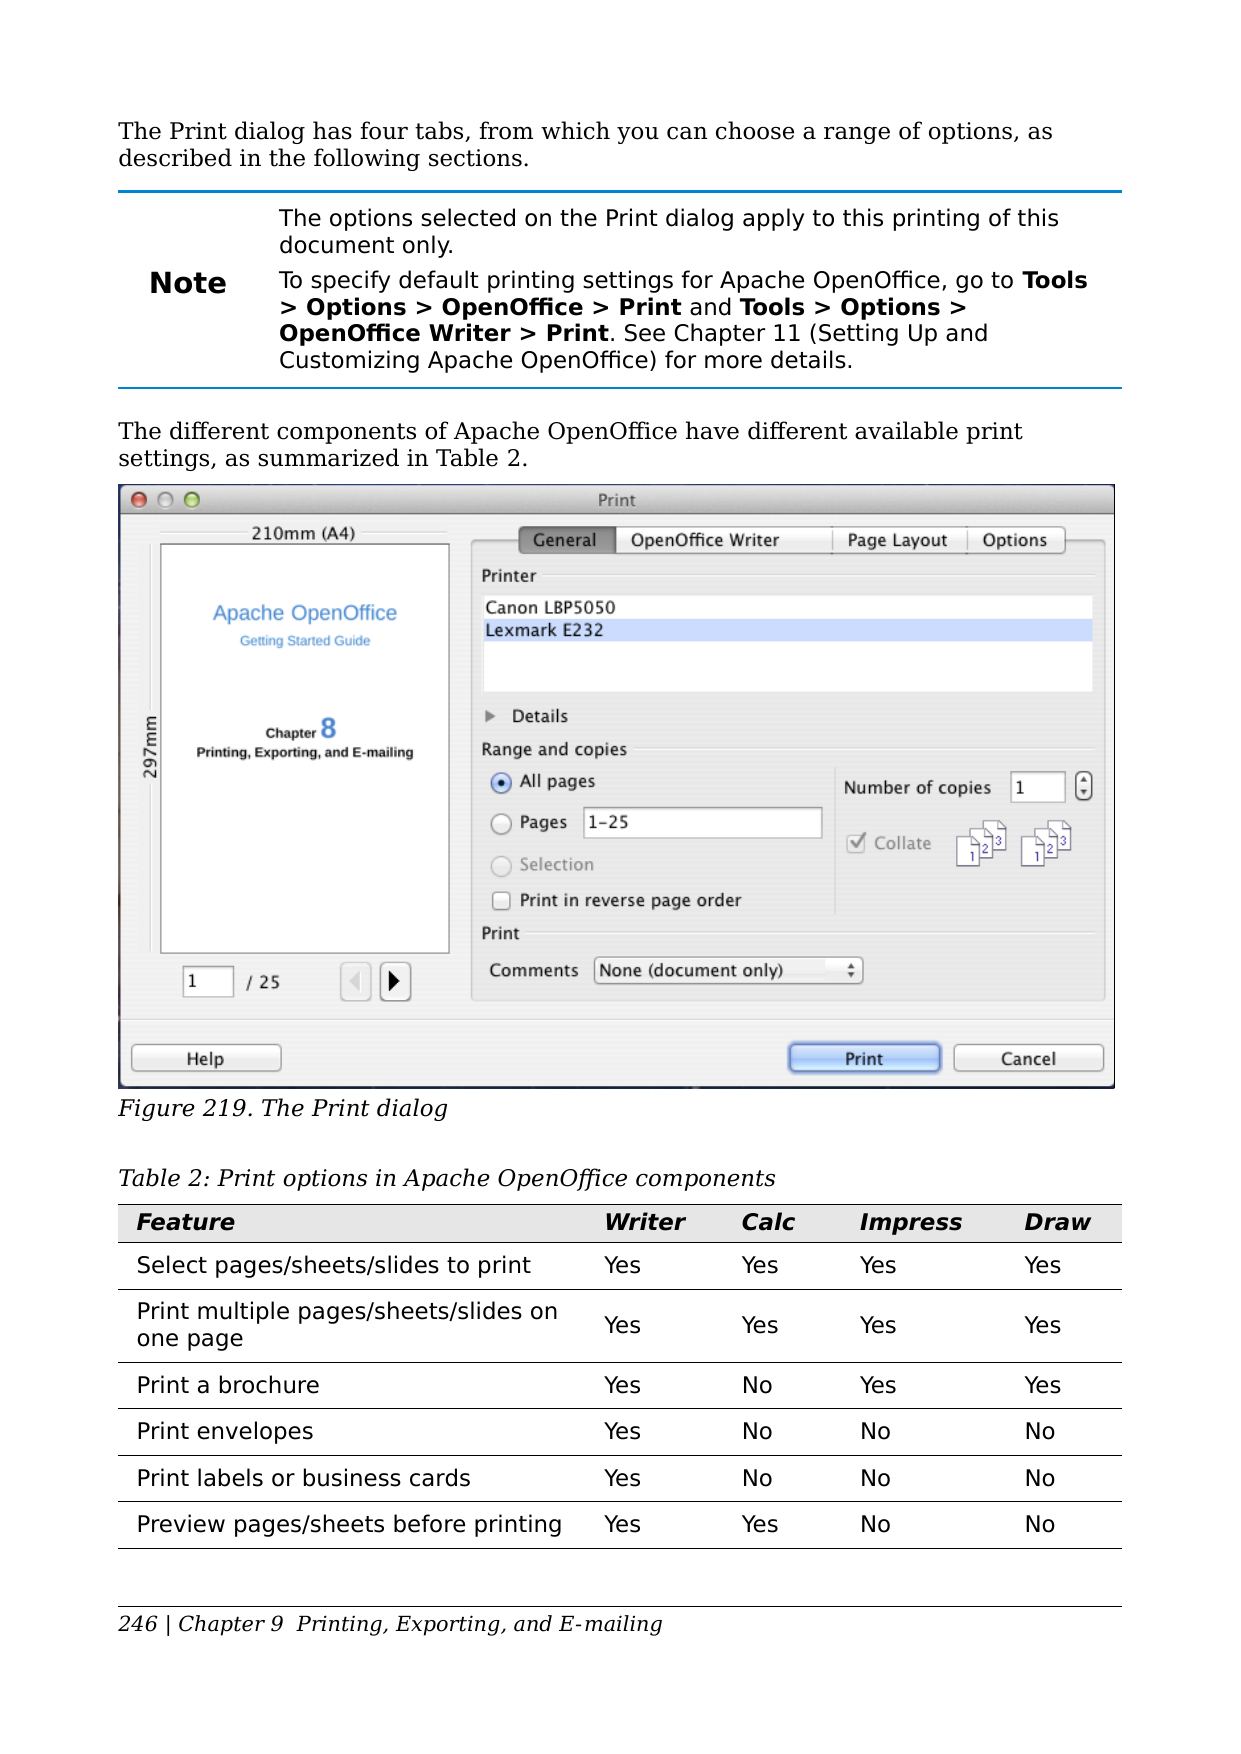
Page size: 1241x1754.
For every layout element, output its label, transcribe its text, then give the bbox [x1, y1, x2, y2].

table_cell Yes [723, 1502, 842, 1548]
table_cell Yes [586, 1409, 723, 1455]
table_cell No [842, 1502, 1006, 1548]
table_cell No [1006, 1409, 1122, 1455]
table_cell Print envelopes [118, 1409, 586, 1455]
table_header Writer [586, 1205, 723, 1242]
table_cell Yes [1006, 1290, 1122, 1362]
table_cell No [723, 1456, 842, 1501]
table_cell Yes [586, 1502, 723, 1548]
table_cell Yes [723, 1243, 842, 1288]
table_cell Yes [842, 1363, 1006, 1408]
table_cell Print multiple pages/sheets/slides on one page [118, 1290, 586, 1362]
table_header Note [118, 193, 257, 387]
table_cell No [723, 1363, 842, 1408]
table_header Impress [842, 1205, 1006, 1242]
table_cell Yes [1006, 1243, 1122, 1288]
table_cell Print labels or business cards [118, 1456, 586, 1501]
picture [118, 484, 1115, 1089]
table_cell Yes [586, 1456, 723, 1501]
table_cell Print a brochure [118, 1363, 586, 1408]
table_header The options selected on the Print dialog apply to this printing of this document only. To specify default printing settings for Apache OpenOffice, go to Tools > Options > OpenOffice > Print and Tools > Options > OpenOffice Writer > Print. See Chapter 11 (Setting Up and Customizing Apache OpenOffice) for more details. [258, 193, 1122, 387]
table_cell No [842, 1456, 1006, 1501]
table_cell Yes [723, 1290, 842, 1362]
table_header Feature [118, 1205, 586, 1242]
table_cell No [1006, 1502, 1122, 1548]
table_cell Yes [586, 1363, 723, 1408]
table_cell No [842, 1409, 1006, 1455]
table_cell Preview pages/sheets before printing [118, 1502, 586, 1548]
table_cell Yes [1006, 1363, 1122, 1408]
list The Print dialog has four tabs, from which you can choose a range of options, as described in the following sections. [118, 118, 1122, 171]
table_cell Yes [842, 1290, 1006, 1362]
table_cell Yes [842, 1243, 1006, 1288]
table_cell Yes [586, 1243, 723, 1288]
table_cell Yes [586, 1290, 723, 1362]
text The different components of Apache OpenOffice have different available print settings, as summarized in Table 2. [118, 418, 1122, 472]
table_cell No [723, 1409, 842, 1455]
text Figure 219. The Print dialog [118, 1095, 1115, 1122]
table_header Draw [1006, 1205, 1122, 1242]
table_header Calc [723, 1205, 842, 1242]
text Table 2: Print options in Apache OpenOffice components [118, 1165, 1122, 1191]
table_cell Select pages/sheets/slides to print [118, 1243, 586, 1288]
table_cell No [1006, 1456, 1122, 1501]
